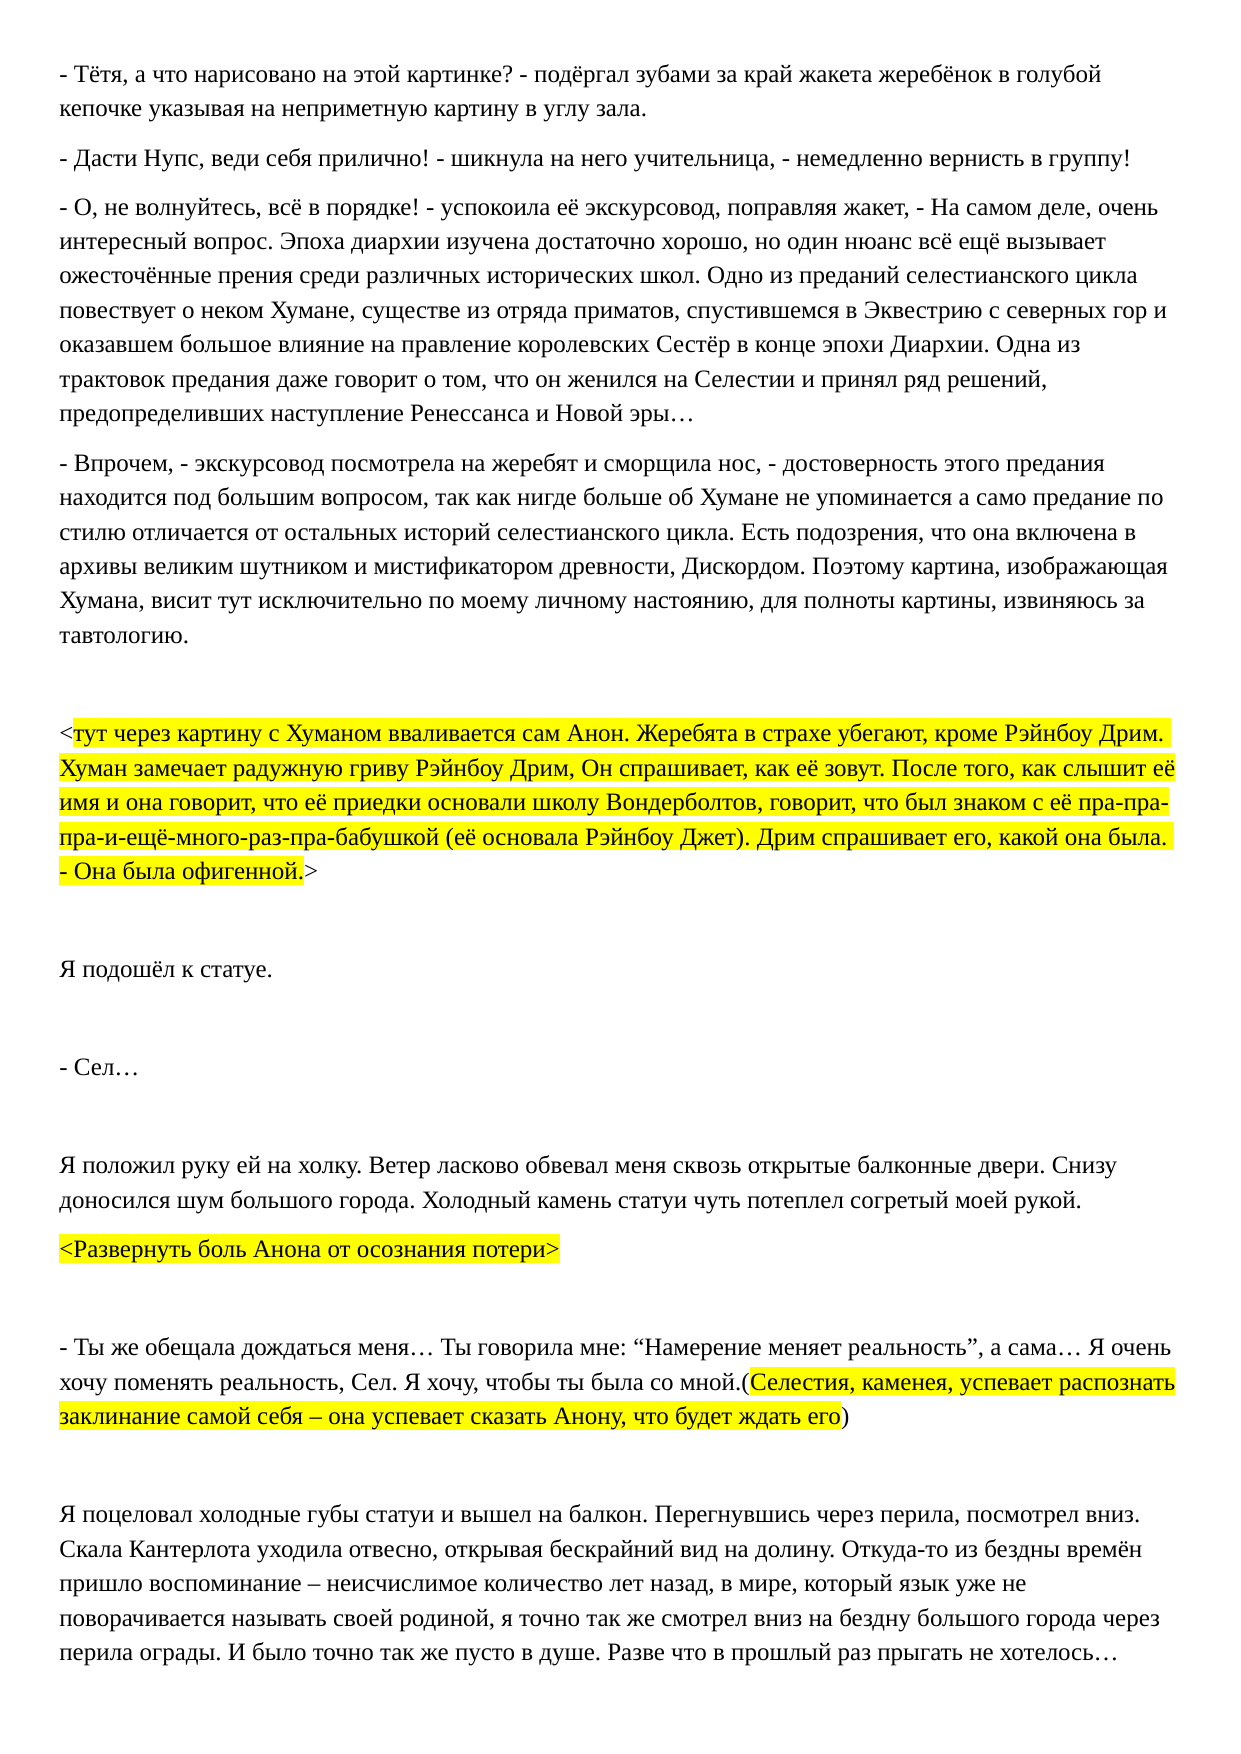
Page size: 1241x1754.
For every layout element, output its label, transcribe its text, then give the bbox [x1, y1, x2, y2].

text <тут через картину с Хуманом вваливается сам Анон. Жеребята в страхе убегают, кроме Рэйнбоу Дрим. Хуман замечает радужную гриву Рэйнбоу Дрим, Он спрашивает, как её зовут. После того, как слышит её имя и она говорит, что её приедки основали школу Вондерболтов, говорит, что был знаком с её пра-пра-пра-и-ещё-много-раз-пра-бабушкой (её основала Рэйнбоу Джет). Дрим спрашивает его, какой она была. - Она была офигенной.> [59, 718, 1181, 885]
text - Ты же обещала дождаться меня… Ты говорила мне: “Намерение меняет реальность”, а сама… Я очень хочу поменять реальность, Сел. Я хочу, чтобы ты была со мной.(Селестия, каменея, успевает распознать заклинание самой себя – она успевает сказать Анону, что будет ждать его) [59, 1332, 1181, 1430]
text Я положил руку ей на холку. Ветер ласково обвевал меня сквозь открытые балконные двери. Снизу доносился шум большого города. Холодный камень статуи чуть потеплел согретый моей рукой. [59, 1150, 1181, 1214]
text - Тётя, а что нарисовано на этой картинке? - подёргал зубами за край жакета жеребёнок в голубой кепочке указывая на неприметную картину в углу зала. [59, 59, 1181, 122]
text <Развернуть боль Анона от осознания потери> [59, 1234, 1181, 1263]
text - Дасти Нупс, веди себя прилично! - шикнула на него учительница, - немедленно вернисть в группу! [59, 143, 1181, 171]
text - Впрочем, - экскурсовод посмотрела на жеребят и сморщила нос, - достоверность этого предания находится под большим вопросом, так как нигде больше об Хумане не упоминается а само предание по стилю отличается от остальных историй селестианского цикла. Есть подозрения, что она включена в архивы великим шутником и мистификатором древности, Дискордом. Поэтому картина, изображающая Хумана, висит тут исключительно по моему личному настоянию, для полноты картины, извиняюсь за тавтологию. [59, 448, 1181, 649]
text Я поцеловал холодные губы статуи и вышел на балкон. Перегнувшись через перила, посмотрел вниз. Скала Кантерлота уходила отвесно, открывая бескрайний вид на долину. Откуда-то из бездны времён пришло воспоминание – неисчислимое количество лет назад, в мире, который язык уже не поворачивается называть своей родиной, я точно так же смотрел вниз на бездну большого города через перила ограды. И было точно так же пусто в душе. Разве что в прошлый раз прыгать не хотелось… [59, 1499, 1181, 1666]
text Я подошёл к статуе. [59, 954, 1181, 983]
text - О, не волнуйтесь, всё в порядке! - успокоила её экскурсовод, поправляя жакет, - На самом деле, очень интересный вопрос. Эпоха диархии изучена достаточно хорошо, но один нюанс всё ещё вызывает ожесточённые прения среди различных исторических школ. Одно из преданий селестианского цикла повествует о неком Хумане, существе из отряда приматов, спустившемся в Эквестрию с северных гор и оказавшем большое влияние на правление королевских Сестёр в конце эпохи Диархии. Одна из трактовок предания даже говорит о том, что он женился на Селестии и принял ряд решений, предопределивших наступление Ренессанса и Новой эры… [59, 192, 1181, 427]
text - Сел… [59, 1052, 1181, 1081]
